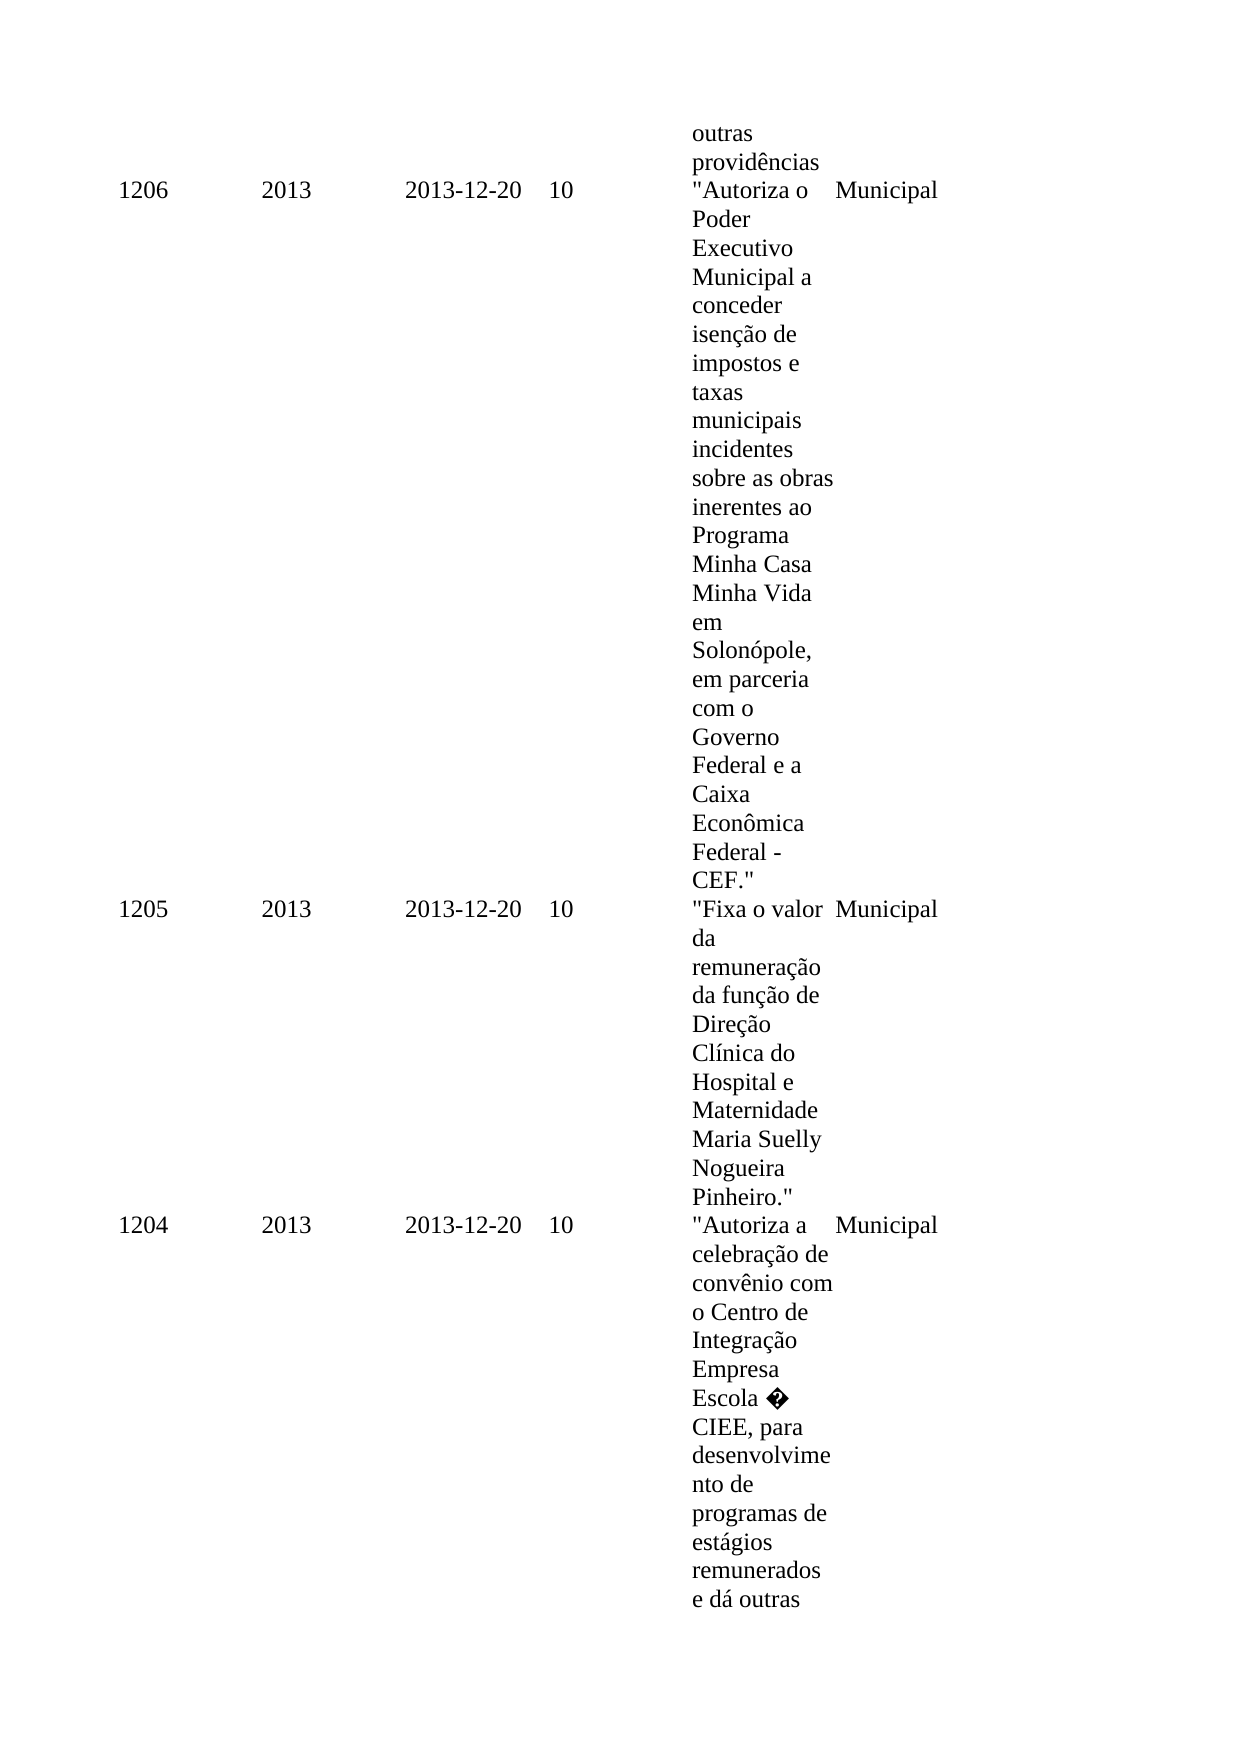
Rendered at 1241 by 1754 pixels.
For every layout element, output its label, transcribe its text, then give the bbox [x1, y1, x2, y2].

table_cell [548, 118, 692, 176]
table_cell 10 [548, 894, 692, 1211]
table_cell outras providências [692, 118, 835, 176]
table_cell 2013 [261, 894, 405, 1211]
table_cell 2013-12-20 [405, 894, 548, 1211]
table_cell 2013 [261, 1211, 405, 1613]
table_cell [979, 894, 1122, 1211]
table_cell 1205 [118, 894, 261, 1211]
table_cell Municipal [835, 176, 979, 894]
table_cell 2013-12-20 [405, 176, 548, 894]
table_cell 1206 [118, 176, 261, 894]
table_cell Municipal [835, 1211, 979, 1613]
table_cell [405, 118, 548, 176]
table_cell 10 [548, 1211, 692, 1613]
table_cell [118, 118, 261, 176]
table_cell "Fixa o valor da remuneração da função de Direção Clínica do Hospital e Maternidade Maria Suelly Nogueira Pinheiro." [692, 894, 835, 1211]
table_cell 1204 [118, 1211, 261, 1613]
table_cell [835, 118, 979, 176]
table_cell [979, 176, 1122, 894]
table_cell Municipal [835, 894, 979, 1211]
table_cell "Autoriza a celebração de convênio com o Centro de Integração Empresa Escola � CIEE, para desenvolvimento de programas de estágios remunerados e dá outras [692, 1211, 835, 1613]
table_cell [979, 118, 1122, 176]
table_cell "Autoriza o Poder Executivo Municipal a conceder isenção de impostos e taxas municipais incidentes sobre as obras inerentes ao Programa Minha Casa Minha Vida em Solonópole, em parceria com o Governo Federal e a Caixa Econômica Federal - CEF." [692, 176, 835, 894]
table_cell [979, 1211, 1122, 1613]
table_cell [261, 118, 405, 176]
table_cell 2013-12-20 [405, 1211, 548, 1613]
table_cell 10 [548, 176, 692, 894]
table_cell 2013 [261, 176, 405, 894]
